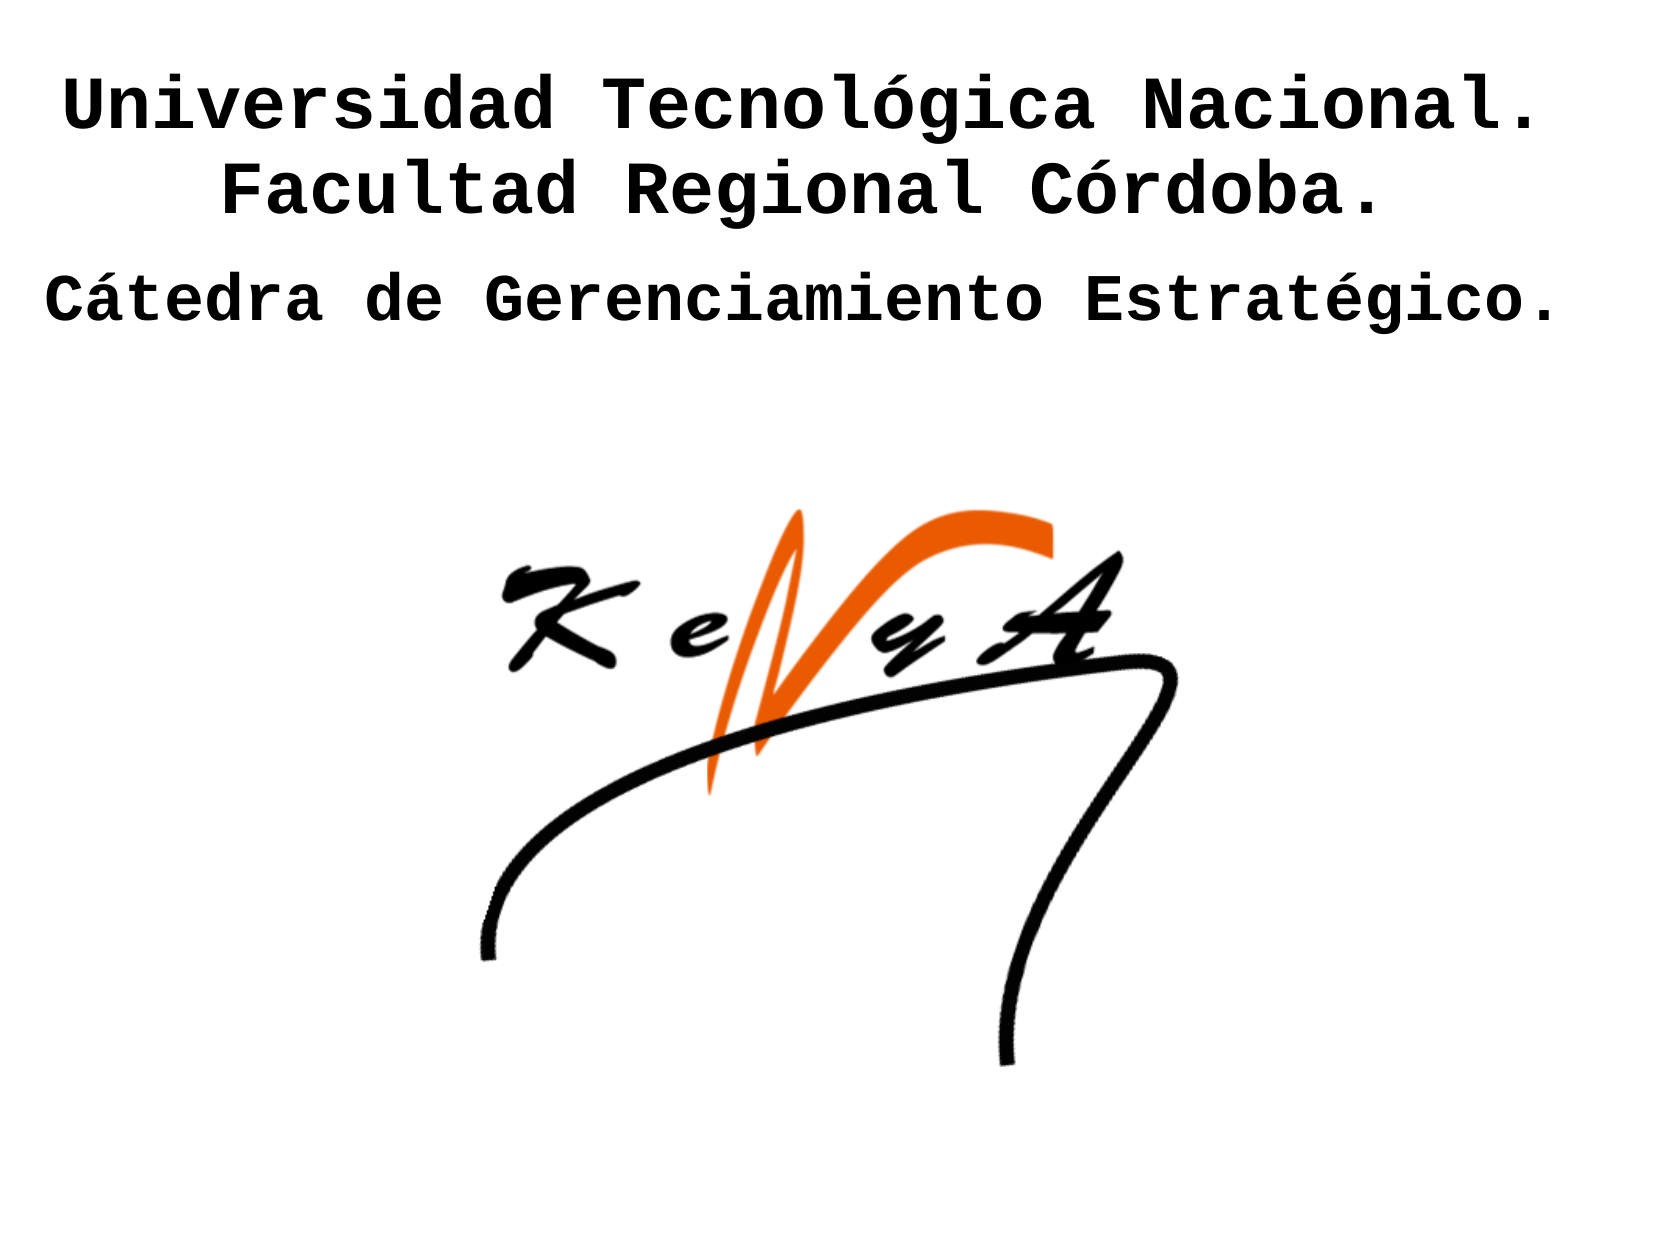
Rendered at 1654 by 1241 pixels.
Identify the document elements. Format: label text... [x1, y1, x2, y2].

text_box Universidad Tecnológica Nacional. Facultad Regional Córdoba. Cátedra de Gerenciamiento Estratégico. [29, 59, 1625, 384]
picture [448, 472, 1211, 1103]
